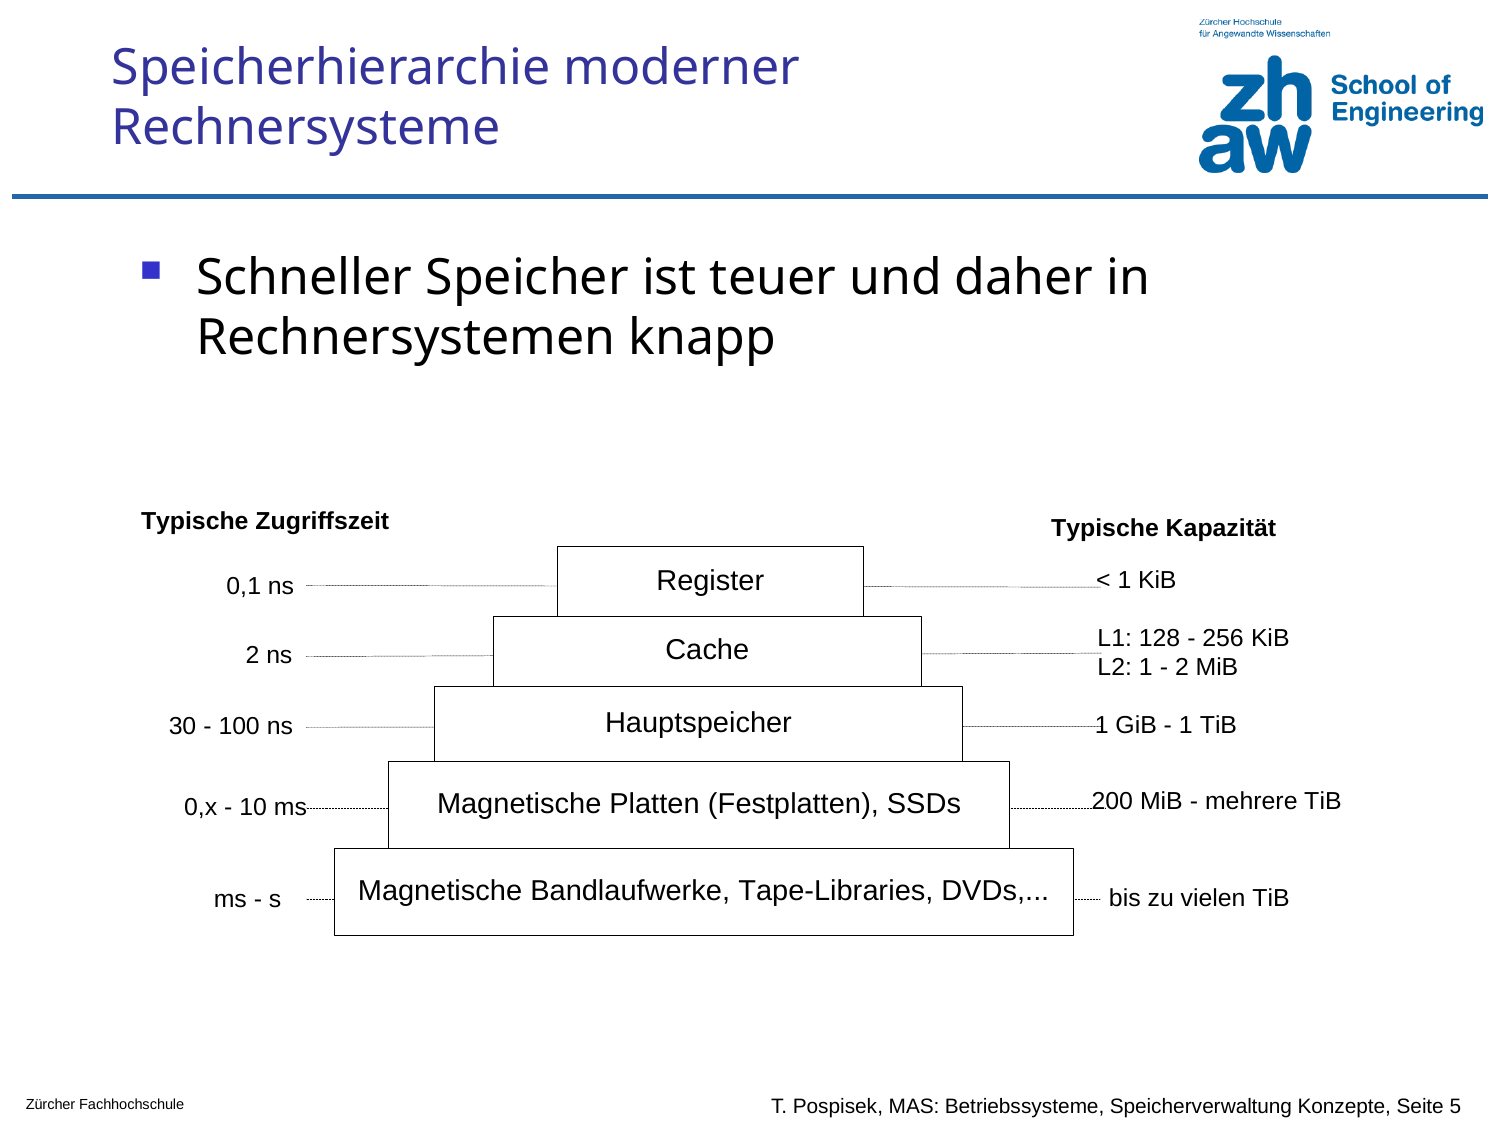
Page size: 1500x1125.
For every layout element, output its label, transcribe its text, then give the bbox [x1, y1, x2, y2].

text_box Schneller Speicher ist teuer und daher in Rechnersystemen knapp [125, 237, 1363, 375]
picture [1199, 19, 1483, 173]
picture [139, 502, 1344, 973]
title Speicherhierarchie moderner Rechnersysteme [96, 50, 1182, 163]
